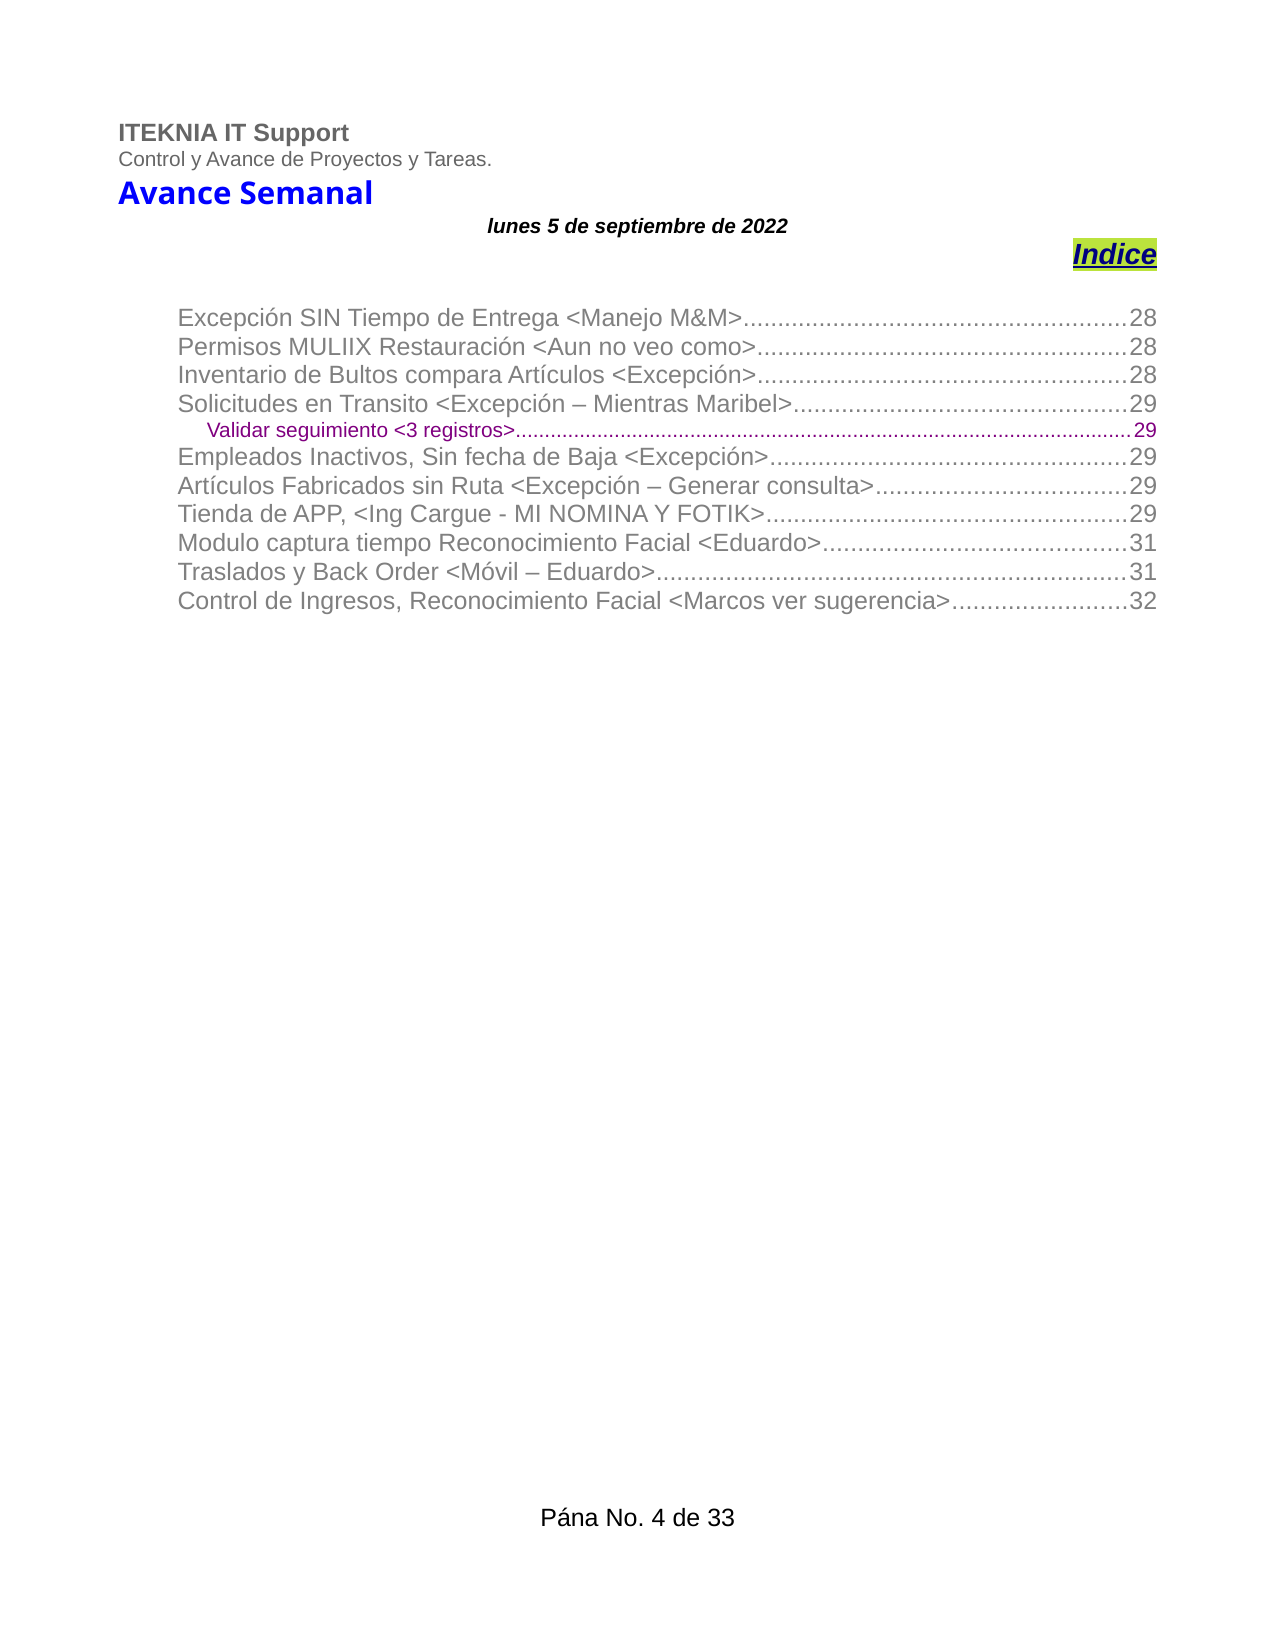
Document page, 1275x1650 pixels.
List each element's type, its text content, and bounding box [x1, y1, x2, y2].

text Modulo captura tiempo Reconocimiento Facial <Eduardo> 31 [177, 528, 1157, 557]
text Empleados Inactivos, Sin fecha de Baja <Excepción> 29 [177, 442, 1157, 471]
text Control de Ingresos, Reconocimiento Facial <Marcos ver sugerencia> 32 [177, 586, 1157, 614]
text Tienda de APP, <Ing Cargue - MI NOMINA Y FOTIK> 29 [177, 499, 1157, 528]
text Permisos MULIIX Restauración <Aun no veo como> 28 [177, 332, 1157, 361]
text Inventario de Bultos compara Artículos <Excepción> 28 [177, 361, 1157, 389]
text Validar seguimiento <3 registros> 29 [207, 418, 1157, 442]
text Artículos Fabricados sin Ruta <Excepción – Generar consulta> 29 [177, 471, 1157, 499]
text Excepción SIN Tiempo de Entrega <Manejo M&M> 28 [177, 303, 1157, 332]
text Traslados y Back Order <Móvil – Eduardo> 31 [177, 557, 1157, 586]
text Solicitudes en Transito <Excepción – Mientras Maribel> 29 [177, 389, 1157, 418]
